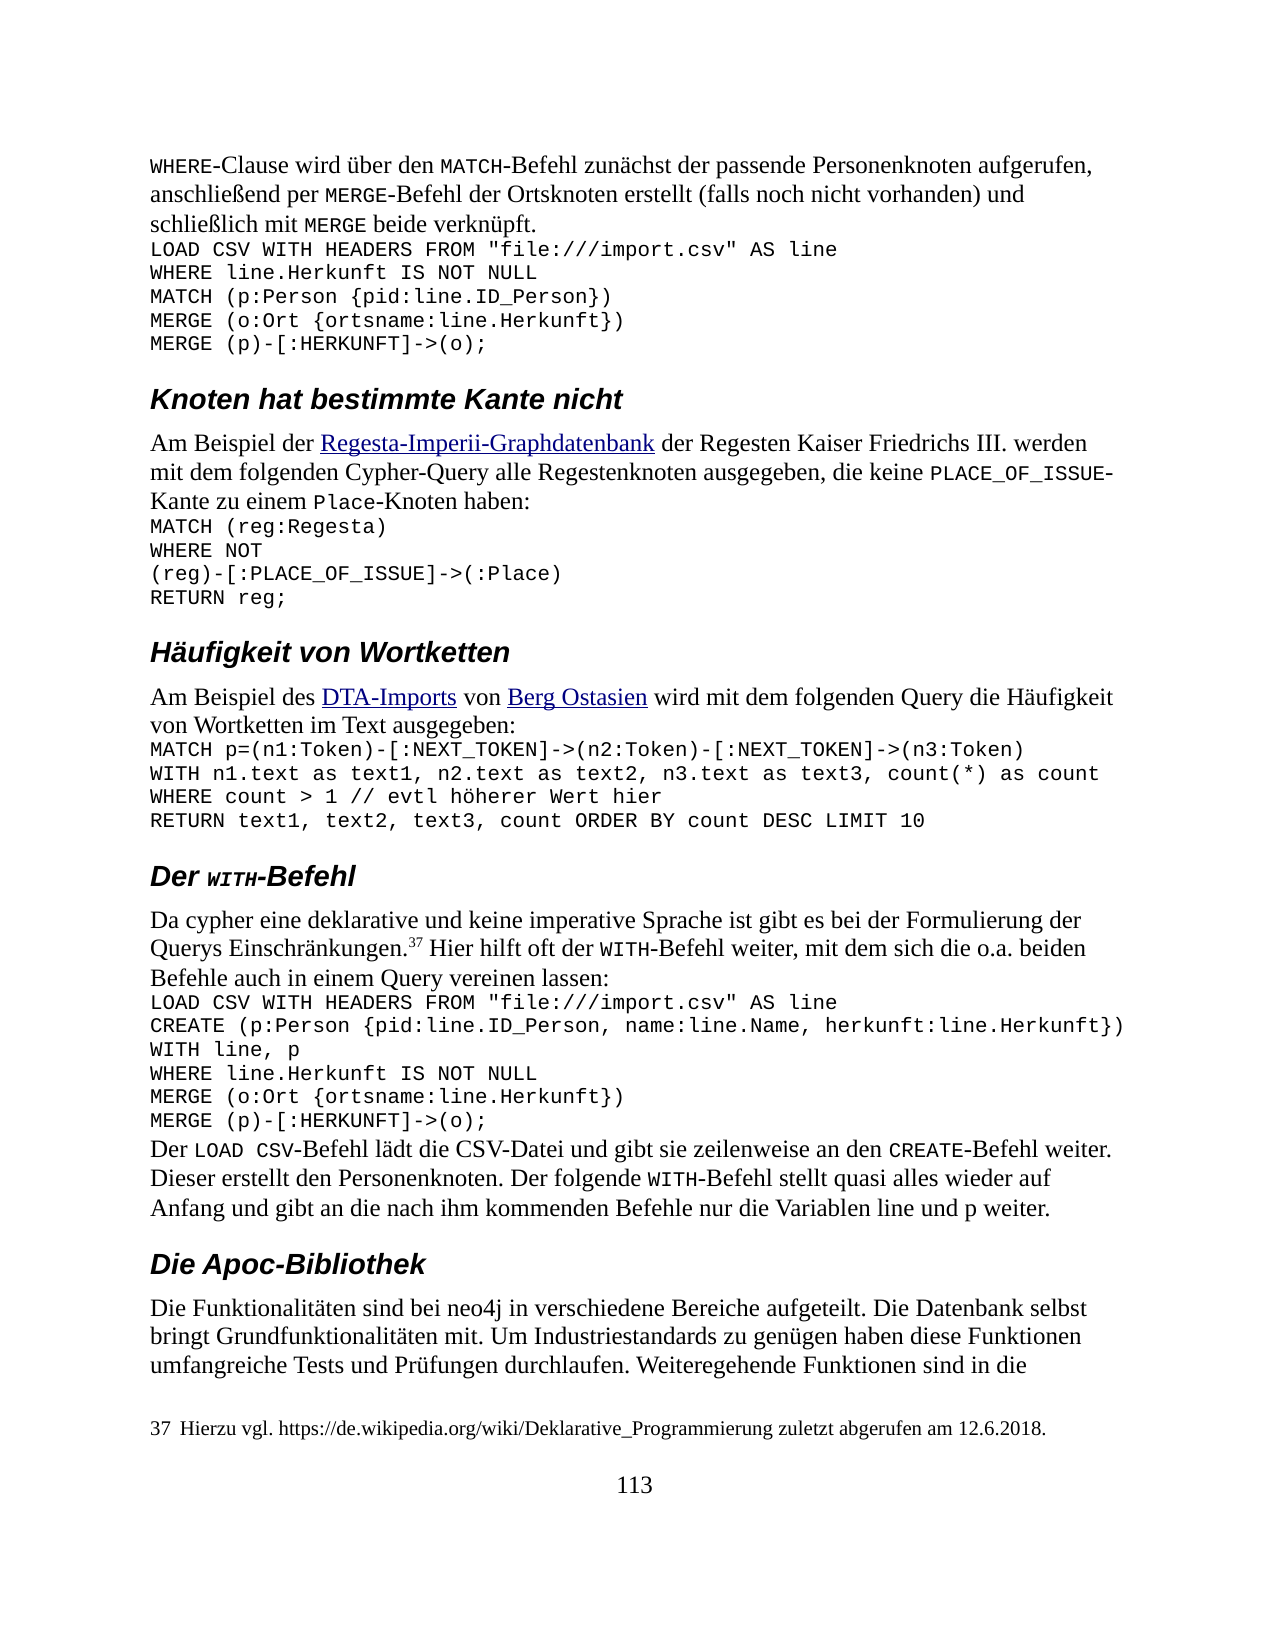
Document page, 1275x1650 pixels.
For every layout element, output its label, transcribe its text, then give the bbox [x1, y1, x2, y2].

subtitle Die Apoc-Bibliothek [150, 1247, 1125, 1280]
text WITH line, p [150, 1039, 1125, 1063]
text WHERE NOT [150, 539, 1125, 563]
text Da cypher eine deklarative und keine imperative Sprache ist gibt es bei der Formulierung der Querys Einschränkungen. Hier hilft oft der WITH-Befehl weiter, mit dem sich die o.a. beiden Befehle auch in einem Query vereinen lassen: [150, 905, 1125, 992]
subtitle Knoten hat bestimmte Kante nicht [150, 382, 1125, 416]
text LOAD CSV WITH HEADERS FROM "file:///import.csv" AS line [150, 992, 1125, 1016]
text Am Beispiel der Regesta-Imperii-Graphdatenbank der Regesten Kaiser Friedrichs III. werden mit dem folgenden Cypher-Query alle Regestenknoten ausgegeben, die keine PLACE_OF_ISSUE-Kante zu einem Place-Knoten haben: [150, 428, 1125, 516]
text MERGE (o:Ort {ortsname:line.Herkunft}) [150, 1086, 1125, 1110]
text WHERE line.Herkunft IS NOT NULL [150, 262, 1125, 286]
text RETURN text1, text2, text3, count ORDER BY count DESC LIMIT 10 [150, 810, 1125, 834]
text Die Funktionalitäten sind bei neo4j in verschiedene Bereiche aufgeteilt. Die Datenbank selbst bringt Grundfunktionalitäten mit. Um Industriestandards zu genügen haben diese Funktionen umfangreiche Tests und Prüfungen durchlaufen. Weiteregehende Funktionen sind in die [150, 1293, 1125, 1379]
text LOAD CSV WITH HEADERS FROM "file:///import.csv" AS line [150, 239, 1125, 262]
text WHERE count > 1 // evtl höherer Wert hier [150, 786, 1125, 810]
text MATCH (p:Person {pid:line.ID_Person}) [150, 286, 1125, 310]
text (reg)-[:PLACE_OF_ISSUE]->(:Place) [150, 563, 1125, 587]
text MERGE (p)-[:HERKUNFT]->(o); [150, 1110, 1125, 1134]
text WHERE-Clause wird über den MATCH-Befehl zunächst der passende Personenknoten aufgerufen, anschließend per MERGE-Befehl der Ortsknoten erstellt (falls noch nicht vorhanden) und schließlich mit MERGE beide verknüpft. [150, 150, 1125, 239]
text Der LOAD CSV-Befehl lädt die CSV-Datei und gibt sie zeilenweise an den CREATE-Befehl weiter. Dieser erstellt den Personenknoten. Der folgende WITH-Befehl stellt quasi alles wieder auf Anfang und gibt an die nach ihm kommenden Befehle nur die Variablen line und p weiter. [150, 1134, 1125, 1222]
subtitle Häufigkeit von Wortketten [150, 636, 1125, 669]
text MERGE (o:Ort {ortsname:line.Herkunft}) [150, 310, 1125, 333]
text RETURN reg; [150, 587, 1125, 611]
text WITH n1.text as text1, n2.text as text2, n3.text as text3, count(*) as count [150, 763, 1125, 786]
text Am Beispiel des DTA-Imports von Berg Ostasien wird mit dem folgenden Query die Häufigkeit von Wortketten im Text ausgegeben: [150, 682, 1125, 739]
text Hierzu vgl. https://de.wikipedia.org/wiki/Deklarative_Programmierung zuletzt abgerufen am 12.6.2018. [150, 1416, 1125, 1440]
text MATCH (reg:Regesta) [150, 516, 1125, 539]
text MERGE (p)-[:HERKUNFT]->(o); [150, 333, 1125, 357]
text CREATE (p:Person {pid:line.ID_Person, name:line.Name, herkunft:line.Herkunft}) [150, 1016, 1125, 1039]
text MATCH p=(n1:Token)-[:NEXT_TOKEN]->(n2:Token)-[:NEXT_TOKEN]->(n3:Token) [150, 739, 1125, 763]
subtitle Der WITH-Befehl [150, 859, 1125, 892]
text WHERE line.Herkunft IS NOT NULL [150, 1063, 1125, 1086]
